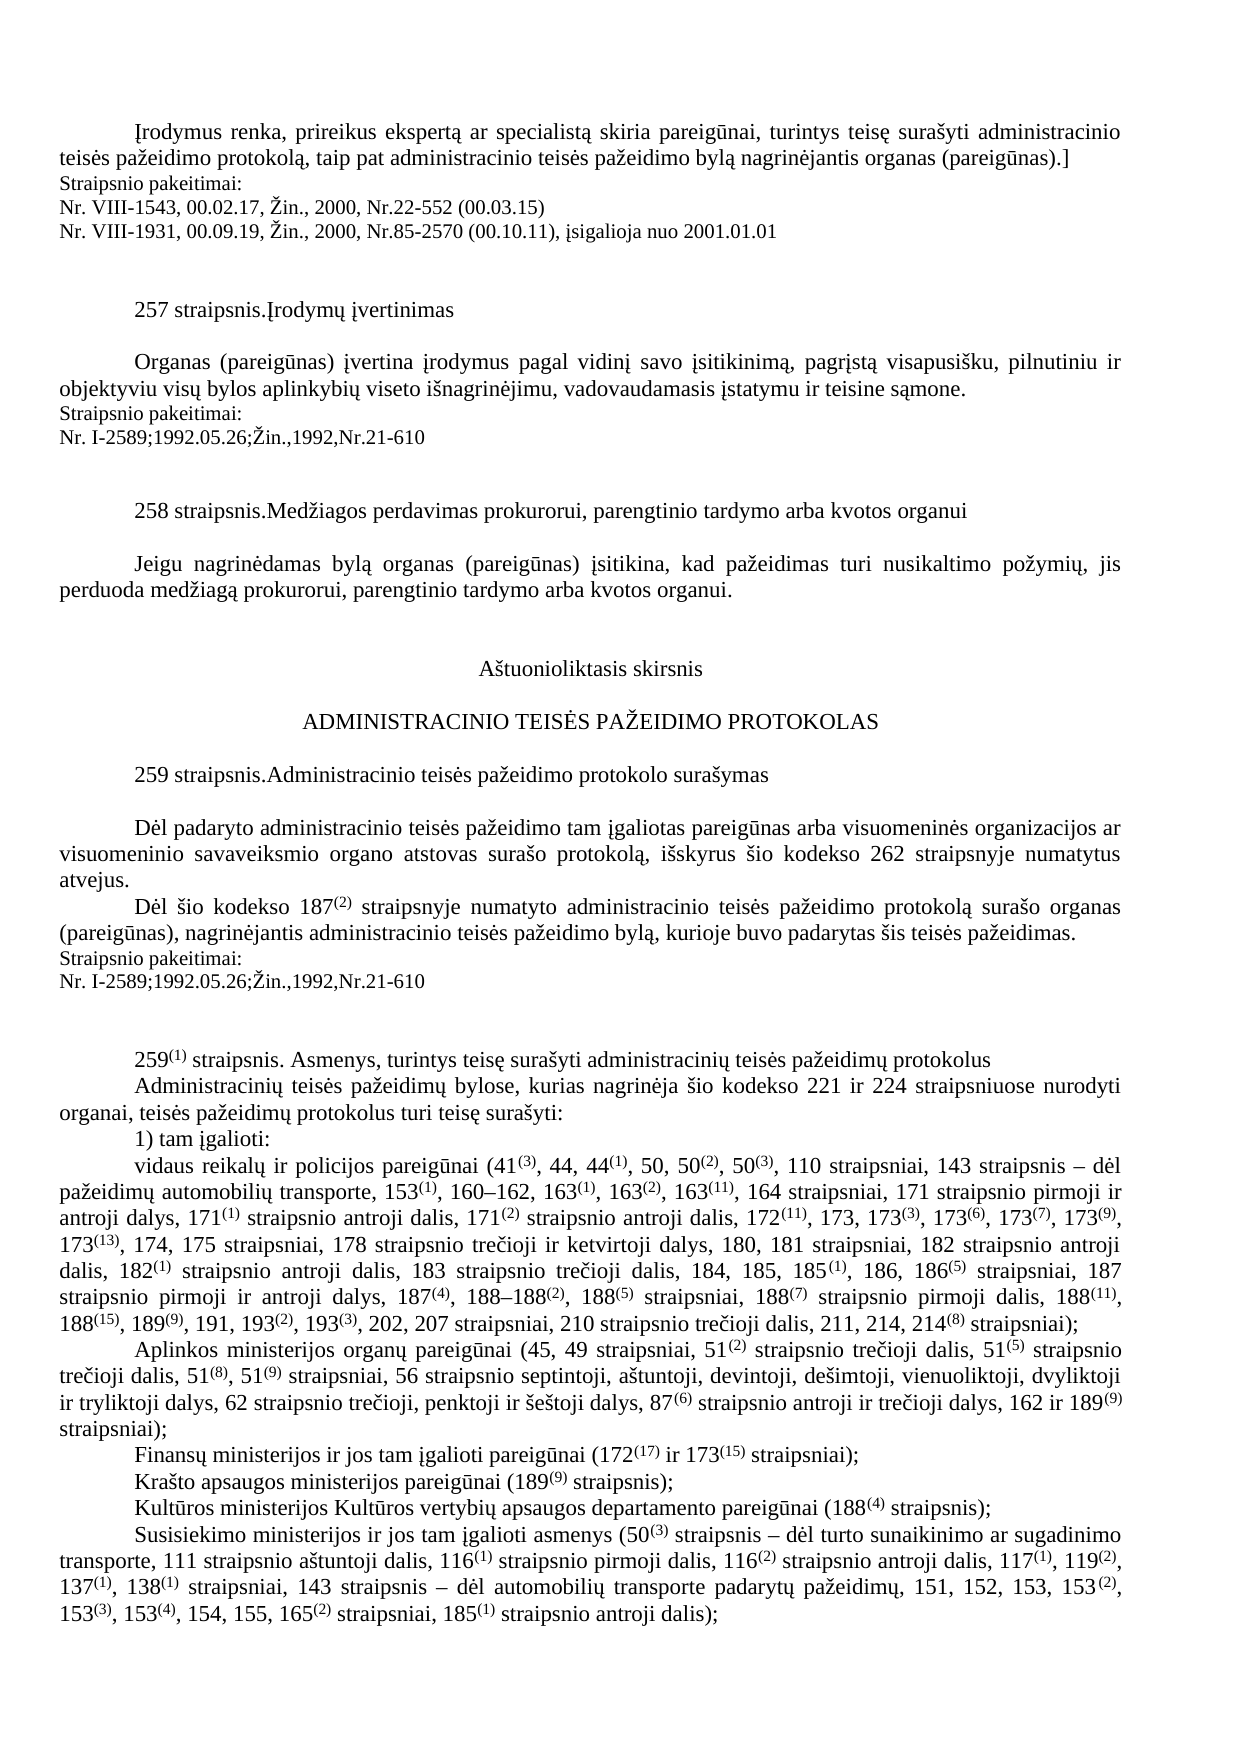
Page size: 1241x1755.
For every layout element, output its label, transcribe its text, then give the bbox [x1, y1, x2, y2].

text Straipsnio pakeitimai: [59, 401, 1122, 425]
text Aplinkos ministerijos organų pareigūnai (45, 49 straipsniai, 51(2) straipsnio trečioji dalis, 51(5) straipsnio trečioji dalis, 51(8), 51(9) straipsniai, 56 straipsnio septintoji, aštuntoji, devintoji, dešimtoji, vienuoliktoji, dvyliktoji ir tryliktoji dalys, 62 straipsnio trečioji, penktoji ir šeštoji dalys, 87(6) straipsnio antroji ir trečioji dalys, 162 ir 189(9) straipsniai); [59, 1336, 1122, 1442]
text 259 straipsnis.Administracinio teisės pažeidimo protokolo surašymas [59, 761, 1122, 787]
text Nr. VIII-1931, 00.09.19, Žin., 2000, Nr.85-2570 (00.10.11), įsigalioja nuo 2001.01.01 [59, 219, 1122, 243]
text Jeigu nagrinėdamas bylą organas (pareigūnas) įsitikina, kad pažeidimas turi nusikaltimo požymių, jis perduoda medžiagą prokurorui, parengtinio tardymo arba kvotos organui. [59, 550, 1122, 603]
text Įrodymus renka, prireikus ekspertą ar specialistą skiria pareigūnai, turintys teisę surašyti administracinio teisės pažeidimo protokolą, taip pat administracinio teisės pažeidimo bylą nagrinėjantis organas (pareigūnas).] [59, 118, 1122, 171]
text Dėl padaryto administracinio teisės pažeidimo tam įgaliotas pareigūnas arba visuomeninės organizacijos ar visuomeninio savaveiksmio organo atstovas surašo protokolą, išskyrus šio kodekso 262 straipsnyje numatytus atvejus. [59, 814, 1122, 893]
text Dėl šio kodekso 187(2) straipsnyje numatyto administracinio teisės pažeidimo protokolą surašo organas (pareigūnas), nagrinėjantis administracinio teisės pažeidimo bylą, kurioje buvo padarytas šis teisės pažeidimas. [59, 893, 1122, 945]
text 1) tam įgalioti: [59, 1125, 1122, 1152]
text Nr. I-2589;1992.05.26;Žin.,1992,Nr.21-610 [59, 425, 1122, 449]
text 257 straipsnis.Įrodymų įvertinimas [59, 296, 1122, 322]
text Aštuonioliktasis skirsnis [59, 656, 1122, 682]
text Finansų ministerijos ir jos tam įgalioti pareigūnai (172(17) ir 173(15) straipsniai); [59, 1442, 1122, 1468]
text 259(1) straipsnis. Asmenys, turintys teisę surašyti administracinių teisės pažeidimų protokolus [59, 1046, 1122, 1073]
text ADMINISTRACINIO TEISĖS PAŽEIDIMO PROTOKOLAS [59, 708, 1122, 734]
text Nr. VIII-1543, 00.02.17, Žin., 2000, Nr.22-552 (00.03.15) [59, 195, 1122, 219]
text Kultūros ministerijos Kultūros vertybių apsaugos departamento pareigūnai (188(4) straipsnis); [134, 1494, 1122, 1521]
text vidaus reikalų ir policijos pareigūnai (41(3), 44, 44(1), 50, 50(2), 50(3), 110 straipsniai, 143 straipsnis – dėl pažeidimų automobilių transporte, 153(1), 160–162, 163(1), 163(2), 163(11), 164 straipsniai, 171 straipsnio pirmoji ir antroji dalys, 171(1) straipsnio antroji dalis, 171(2) straipsnio antroji dalis, 172(11), 173, 173(3), 173(6), 173(7), 173(9), 173(13), 174, 175 straipsniai, 178 straipsnio trečioji ir ketvirtoji dalys, 180, 181 straipsniai, 182 straipsnio antroji dalis, 182(1) straipsnio antroji dalis, 183 straipsnio trečioji dalis, 184, 185, 185(1), 186, 186(5) straipsniai, 187 straipsnio pirmoji ir antroji dalys, 187(4), 188–188(2), 188(5) straipsniai, 188(7) straipsnio pirmoji dalis, 188(11), 188(15), 189(9), 191, 193(2), 193(3), 202, 207 straipsniai, 210 straipsnio trečioji dalis, 211, 214, 214(8) straipsniai); [59, 1152, 1122, 1336]
text Susisiekimo ministerijos ir jos tam įgalioti asmenys (50(3) straipsnis – dėl turto sunaikinimo ar sugadinimo transporte, 111 straipsnio aštuntoji dalis, 116(1) straipsnio pirmoji dalis, 116(2) straipsnio antroji dalis, 117(1), 119(2), 137(1), 138(1) straipsniai, 143 straipsnis – dėl automobilių transporte padarytų pažeidimų, 151, 152, 153, 153(2), 153(3), 153(4), 154, 155, 165(2) straipsniai, 185(1) straipsnio antroji dalis); [59, 1521, 1122, 1626]
text 258 straipsnis.Medžiagos perdavimas prokurorui, parengtinio tardymo arba kvotos organui [59, 497, 1122, 524]
text Organas (pareigūnas) įvertina įrodymus pagal vidinį savo įsitikinimą, pagrįstą visapusišku, pilnutiniu ir objektyviu visų bylos aplinkybių viseto išnagrinėjimu, vadovaudamasis įstatymu ir teisine sąmone. [59, 348, 1122, 401]
text Administracinių teisės pažeidimų bylose, kurias nagrinėja šio kodekso 221 ir 224 straipsniuose nurodyti organai, teisės pažeidimų protokolus turi teisę surašyti: [59, 1073, 1122, 1125]
text Krašto apsaugos ministerijos pareigūnai (189(9) straipsnis); [59, 1468, 1122, 1494]
text Nr. I-2589;1992.05.26;Žin.,1992,Nr.21-610 [59, 969, 1122, 993]
text Straipsnio pakeitimai: [59, 945, 1122, 969]
text Straipsnio pakeitimai: [59, 171, 1122, 195]
